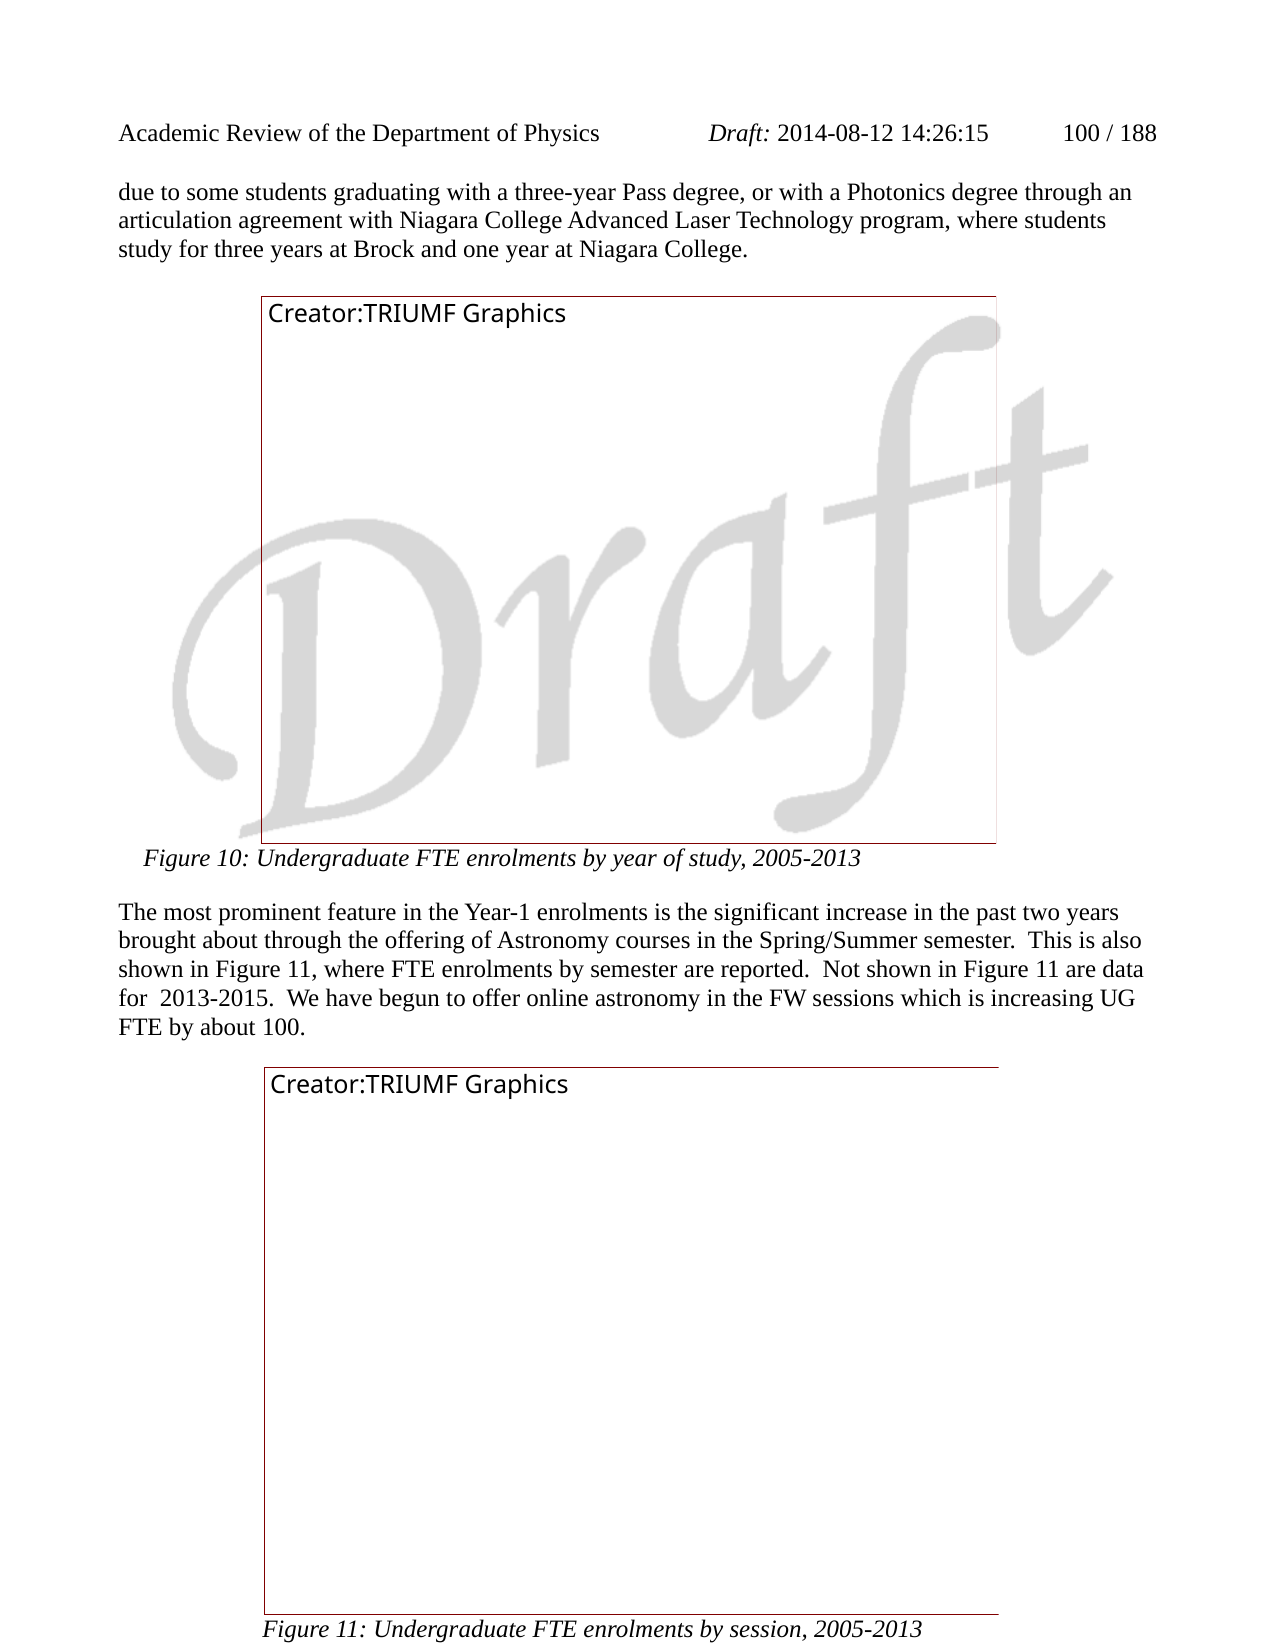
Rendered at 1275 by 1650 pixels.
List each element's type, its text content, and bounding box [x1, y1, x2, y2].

text Figure 10: Undergraduate FTE enrolments by year of study, 2005-2013 [143, 307, 1059, 872]
picture [118, 263, 1157, 276]
picture [118, 1040, 1157, 1532]
text Figure 11: Undergraduate FTE enrolments by session, 2005-2013 [262, 1532, 998, 1643]
picture [118, 118, 1157, 177]
text due to some students graduating with a three-year Pass degree, or with a Photonics degree through an articulation agreement with Niagara College Advanced Laser Technology program, where students study for three years at Brock and one year at Niagara College. [118, 177, 1157, 263]
text The most prominent feature in the Year-1 enrolments is the significant increase in the past two years brought about through the offering of Astronomy courses in the Spring/Summer semester. This is also shown in Figure 11, where FTE enrolments by semester are reported. Not shown in Figure 11 are data for 2013-2015. We have begun to offer online astronomy in the FW sessions which is increasing UG FTE by about 100. [118, 276, 1157, 1040]
